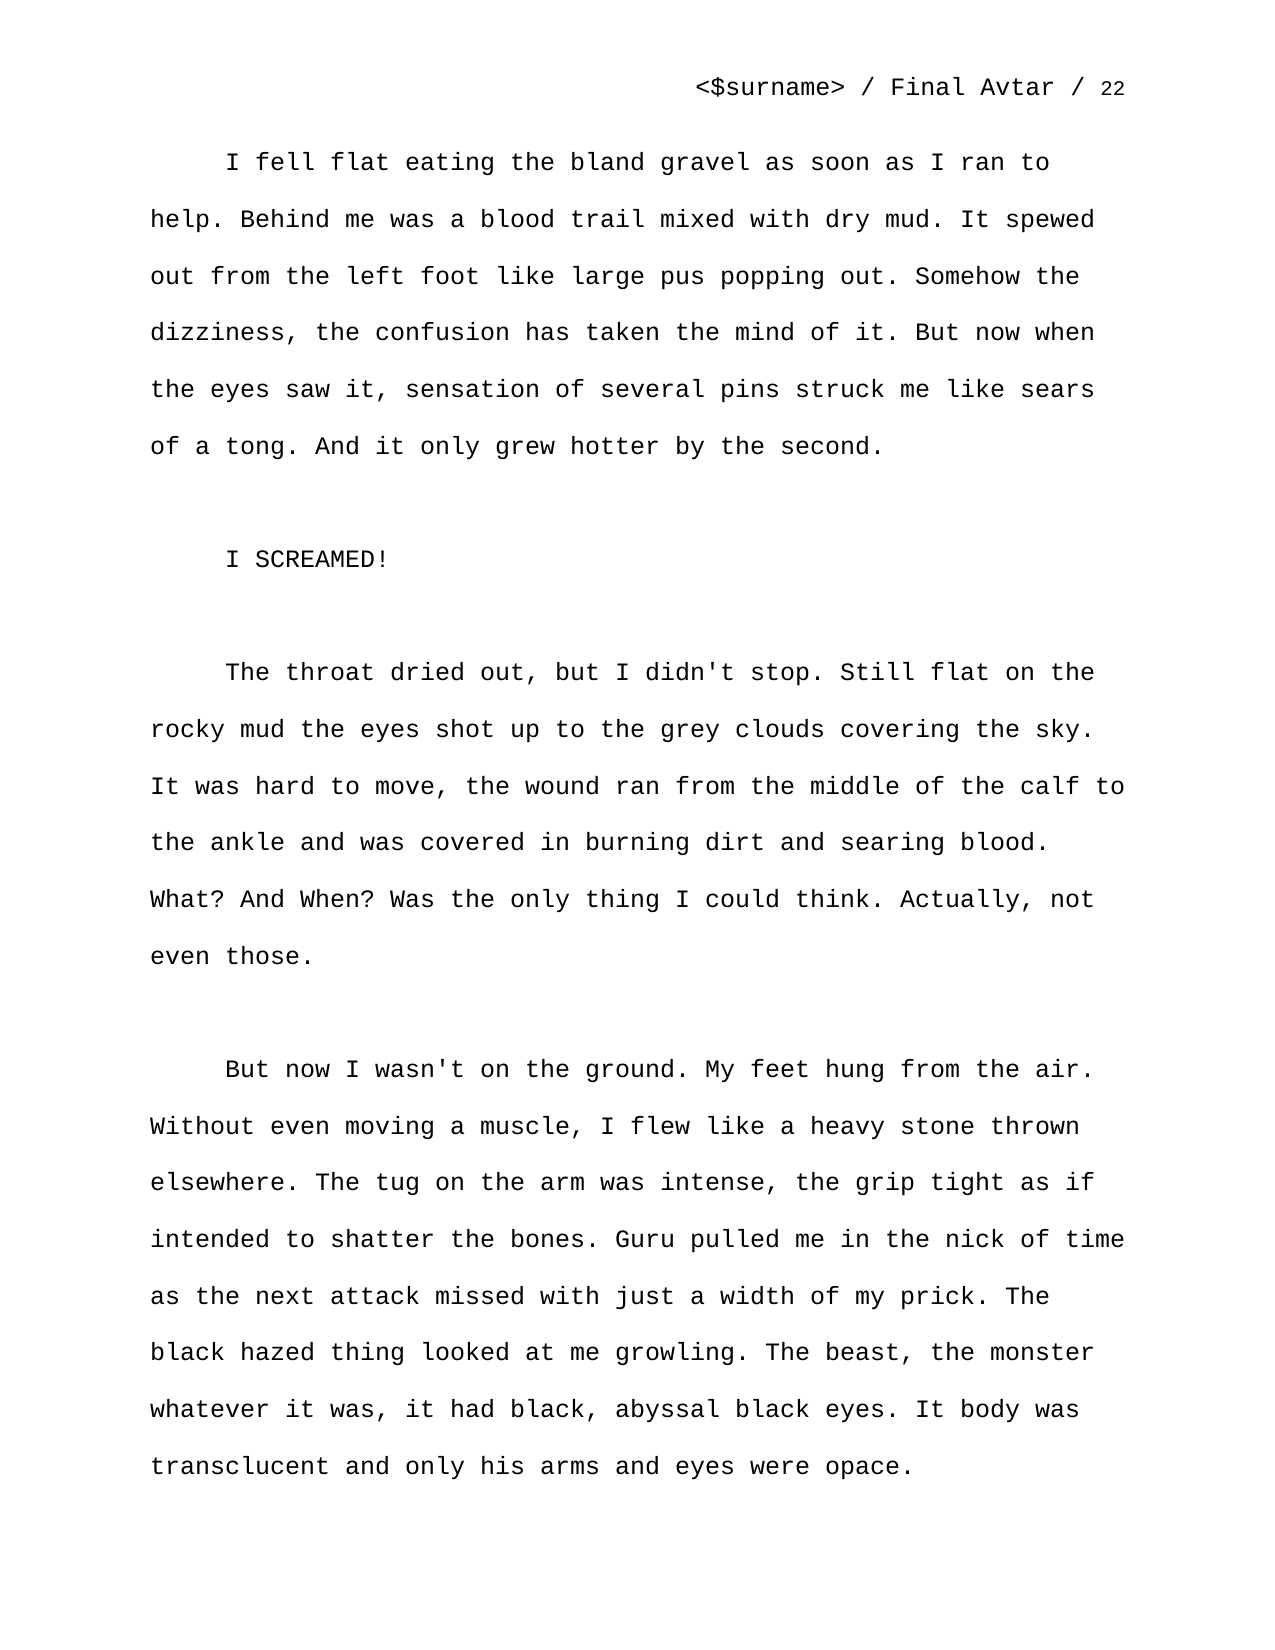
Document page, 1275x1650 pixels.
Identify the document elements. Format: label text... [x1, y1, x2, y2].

text But now I wasn't on the ground. My feet hung from the air. Without even moving a muscle, I flew like a heavy stone thrown elsewhere. The tug on the arm was intense, the grip tight as if intended to shatter the bones. Guru pulled me in the nick of time as the next attack missed with just a width of my prick. The black hazed thing looked at me growling. The beast, the monster whatever it was, it had black, abyssal black eyes. It body was transclucent and only his arms and eyes were opace. [150, 1057, 1125, 1482]
text I fell flat eating the bland gravel as soon as I ran to help. Behind me was a blood trail mixed with dry mud. It spewed out from the left foot like large pus popping out. Somehow the dizziness, the confusion has taken the mind of it. But now when the eyes saw it, sensation of several pins struck me like sears of a tong. And it only grew hotter by the second. [150, 150, 1125, 462]
text I SCREAMED! [150, 547, 1125, 575]
text The throat dried out, but I didn't stop. Still flat on the rocky mud the eyes shot up to the grey clouds covering the sky. It was hard to move, the wound ran from the middle of the calf to the ankle and was covered in burning dirt and searing blood. What? And When? Was the only thing I could think. Actually, not even those. [150, 660, 1125, 972]
